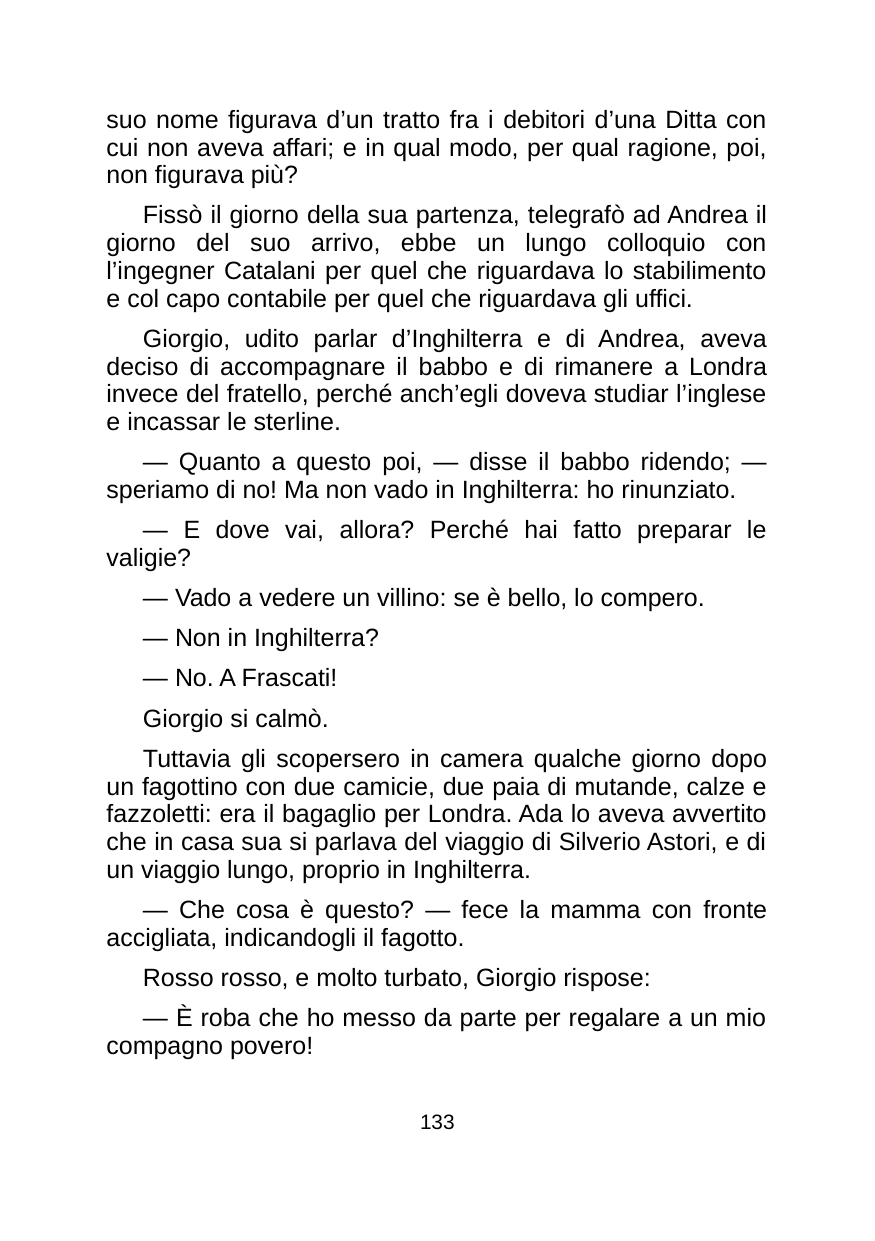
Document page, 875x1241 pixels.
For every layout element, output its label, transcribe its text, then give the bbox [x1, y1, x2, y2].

text Tuttavia gli scopersero in camera qualche giorno dopo un fagottino con due camicie, due paia di mutande, calze e fazzoletti: era il bagaglio per Londra. Ada lo aveva avvertito che in casa sua si parlava del viaggio di Silverio Astori, e di un viaggio lungo, proprio in Inghilterra. [106, 745, 768, 884]
text Giorgio si calmò. [106, 705, 768, 733]
text Giorgio, udito parlar d’Inghilterra e di Andrea, aveva deciso di accompagnare il babbo e di rimanere a Londra invece del fratello, perché anch’egli doveva studiar l’inglese e incassar le sterline. [106, 325, 768, 436]
text suo nome figurava d’un tratto fra i debitori d’una Ditta con cui non aveva affari; e in qual modo, per qual ragione, poi, non figurava più? [106, 106, 768, 189]
text Rosso rosso, e molto turbato, Giorgio rispose: [106, 964, 768, 992]
text — Che cosa è questo? — fece la mamma con fronte accigliata, indicandogli il fagotto. [106, 896, 768, 952]
text — No. A Frascati! [106, 665, 768, 692]
text — Non in Inghilterra? [106, 624, 768, 652]
text — E dove vai, allora? Perché hai fatto preparar le valigie? [106, 516, 768, 572]
text — Vado a vedere un villino: se è bello, lo compero. [106, 584, 768, 612]
text — Quanto a questo poi, — disse il babbo ridendo; — speriamo di no! Ma non vado in Inghilterra: ho rinunziato. [106, 448, 768, 504]
text — È roba che ho messo da parte per regalare a un mio compagno povero! [106, 1004, 768, 1060]
text Fissò il giorno della sua partenza, telegrafò ad Andrea il giorno del suo arrivo, ebbe un lungo colloquio con l’ingegner Catalani per quel che riguardava lo stabilimento e col capo contabile per quel che riguardava gli uffici. [106, 202, 768, 313]
